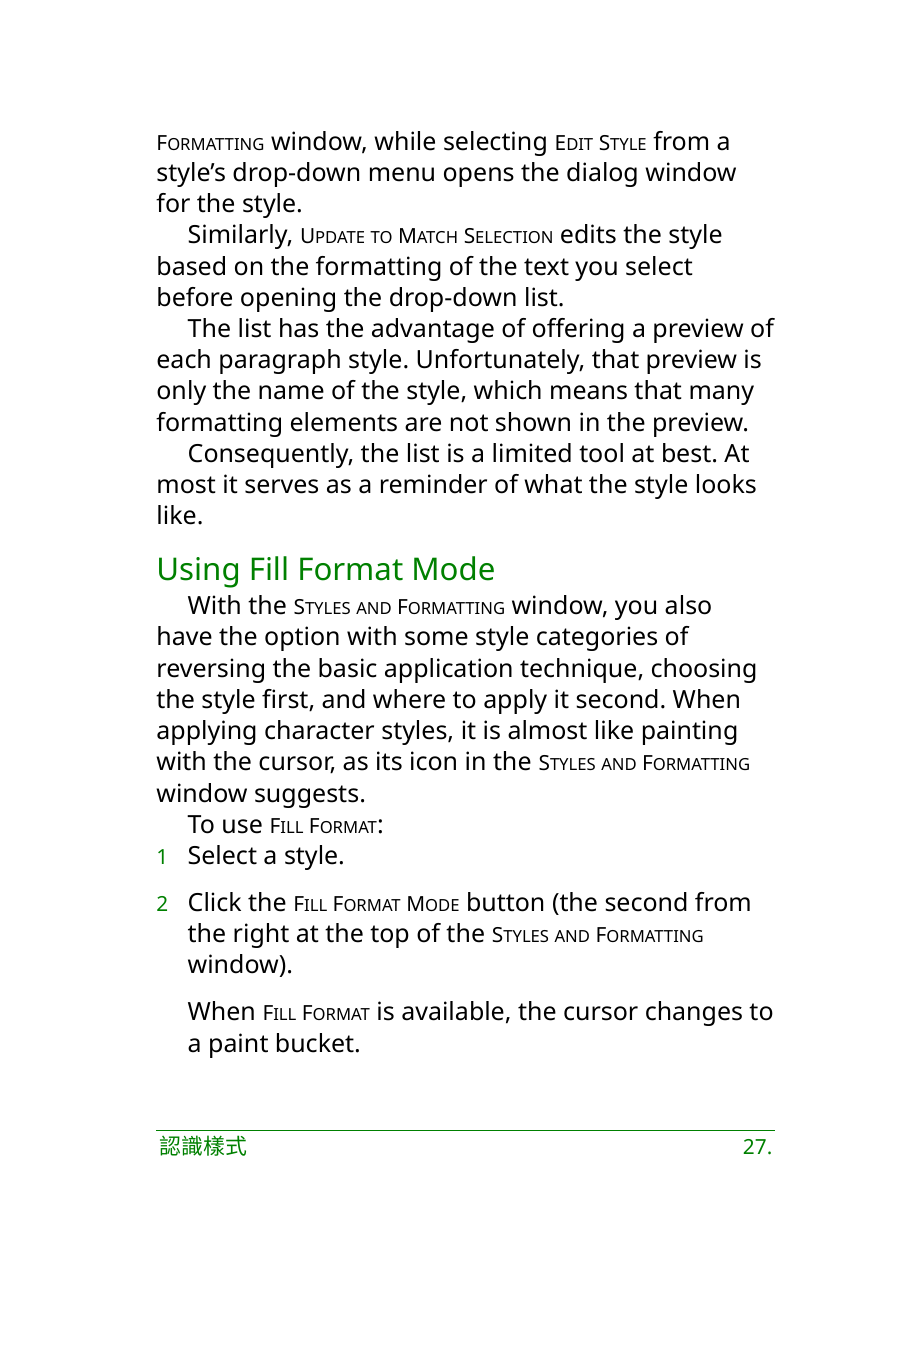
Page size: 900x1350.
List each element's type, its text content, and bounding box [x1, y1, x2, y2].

text Formatting window, while selecting Edit Style from a style’s drop-down menu opens the dialog window for the style. [156, 125, 775, 219]
text Consequently, the list is a limited tool at best. At most it serves as a reminder of what the style looks like. [156, 437, 775, 531]
text The list has the advantage of offering a preview of each paragraph style. Unfortunately, that preview is only the name of the style, which means that many formatting elements are not shown in the preview. [156, 312, 775, 437]
list Select a style. [156, 839, 775, 871]
subtitle Using Fill Format Mode [156, 547, 775, 589]
text With the Styles and Formatting window, you also have the option with some style categories of reversing the basic application technique, choosing the style first, and where to apply it second. When applying character styles, it is almost like painting with the cursor, as its icon in the Styles and Formatting window suggests. [156, 589, 775, 808]
list Click the Fill Format Mode button (the second from the right at the top of the Styles and Formatting window). [156, 886, 775, 980]
text When Fill Format is available, the cursor changes to a paint bucket. [187, 996, 775, 1058]
text To use Fill Format: [156, 808, 775, 839]
text Similarly, Update to Match Selection edits the style based on the formatting of the text you select before opening the drop-down list. [156, 219, 775, 312]
